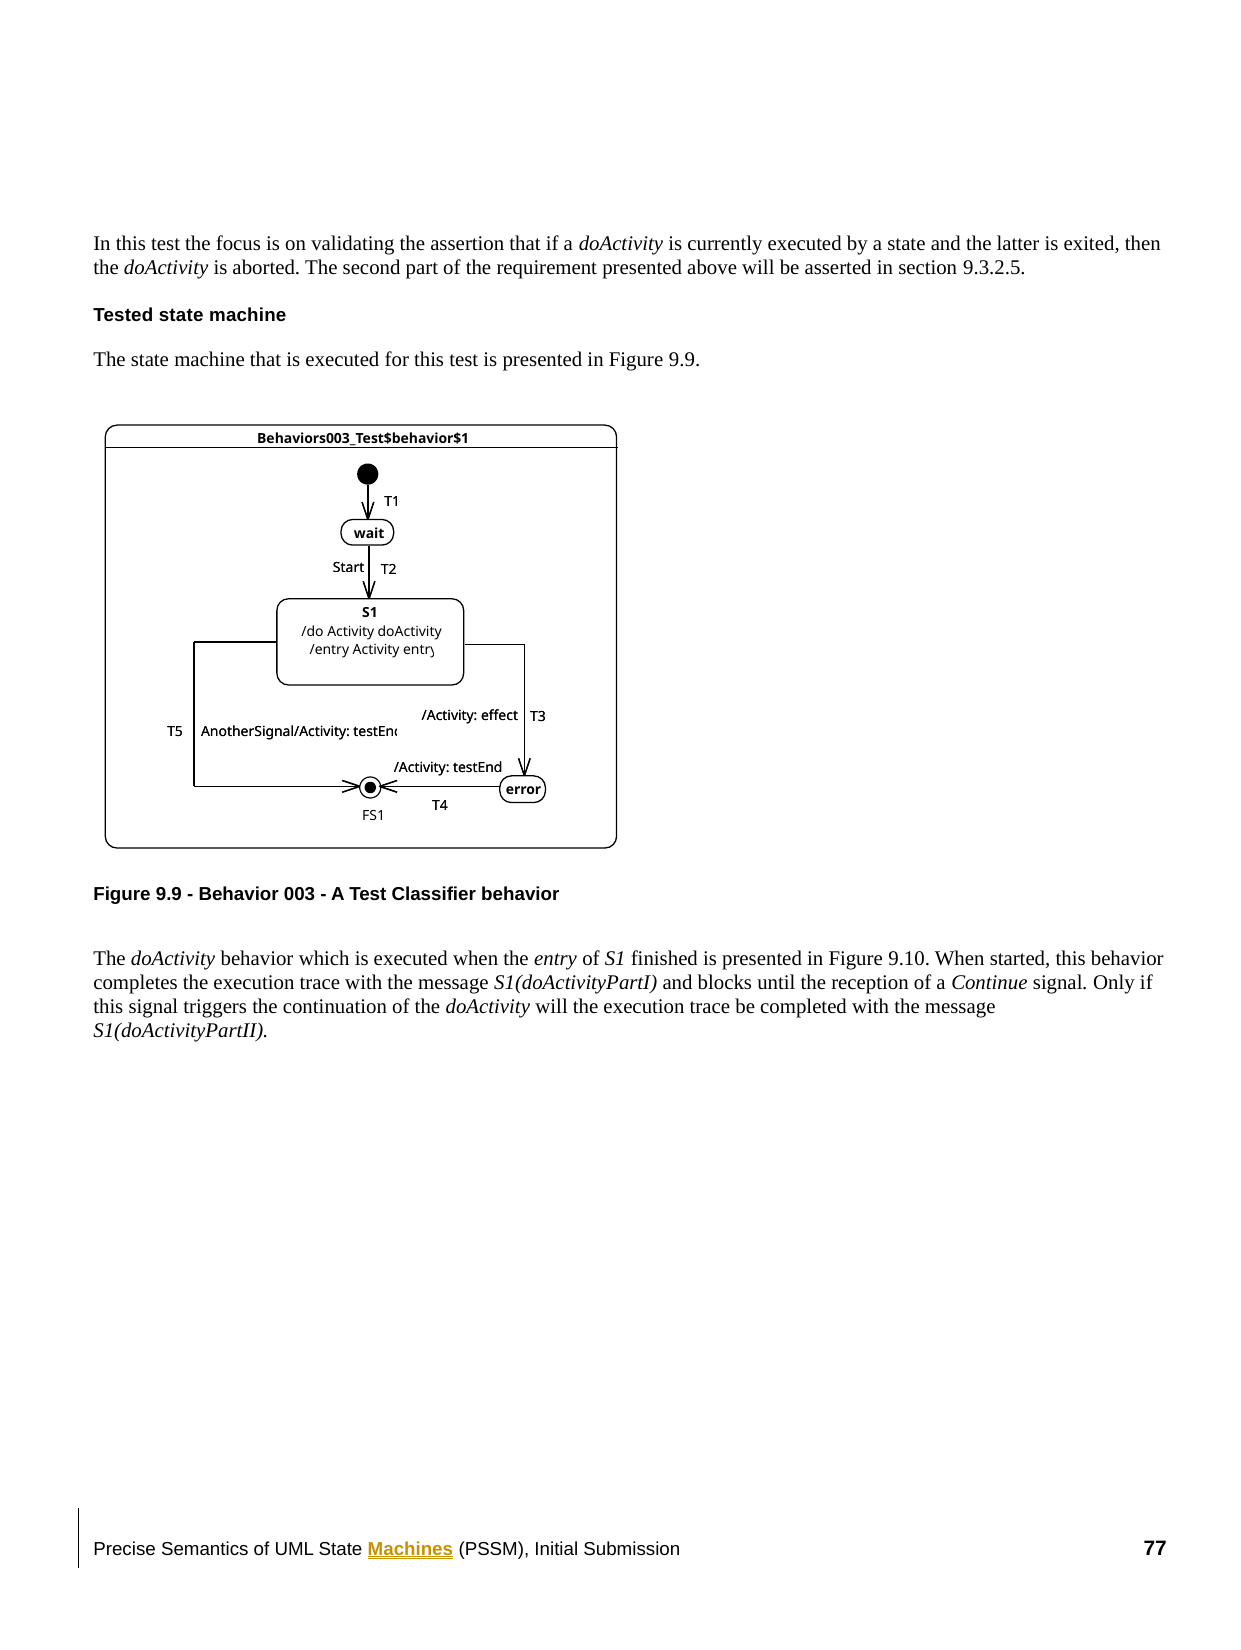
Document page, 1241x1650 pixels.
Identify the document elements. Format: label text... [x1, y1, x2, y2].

subtitle Tested state machine [93, 304, 1164, 326]
text The state machine that is executed for this test is presented in Figure 9.9. [93, 347, 1164, 371]
text In this test the focus is on validating the assertion that if a doActivity is currently executed by a state and the latter is exited, then the doActivity is aborted. The second part of the requirement presented above will be asserted in section 9.3.2.5. [93, 231, 1164, 279]
text The doActivity behavior which is executed when the entry of S1 finished is presented in Figure 9.10. When started, this behavior completes the execution trace with the message S1(doActivityPartI) and blocks until the reception of a Continue signal. Only if this signal triggers the continuation of the doActivity will the execution trace be completed with the message S1(doActivityPartII). [93, 946, 1164, 1042]
text Figure 9.9 - Behavior 003 - A Test Classifier behavior [93, 882, 772, 904]
